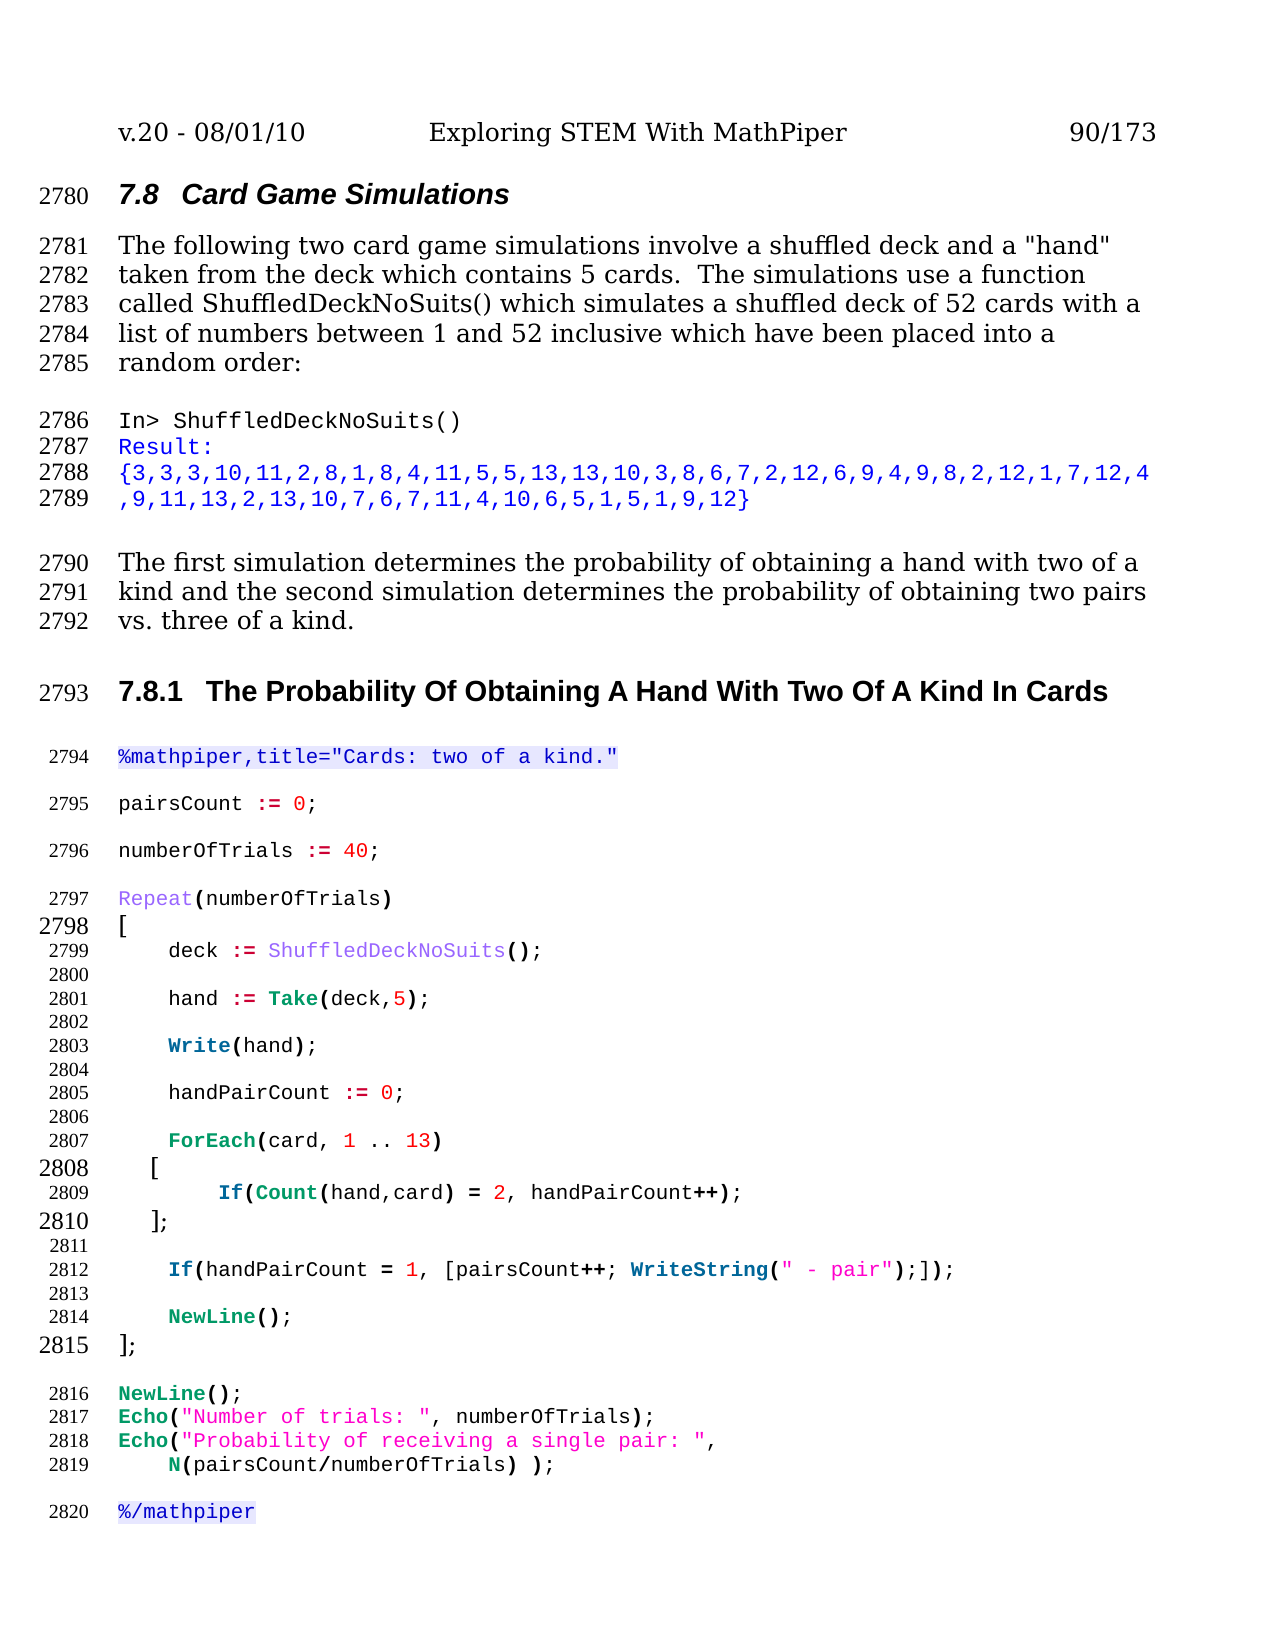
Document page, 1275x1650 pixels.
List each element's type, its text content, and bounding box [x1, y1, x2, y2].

text If(Count(hand,card) = 2, handPairCount++); [118, 1182, 1157, 1206]
subtitle Card Game Simulations [118, 177, 1157, 210]
text Result: {3,3,3,10,11,2,8,1,8,4,11,5,5,13,13,10,3,8,6,7,2,12,6,9,4,9,8,2,12,1,7,12,4,9,11,13,2,13,10,7,6,7,11,4,10,6,5,1,5,1,9,12} [118, 435, 1157, 513]
text Echo("Probability of receiving a single pair: ", [118, 1430, 1157, 1453]
text The following two card game simulations involve a shuffled deck and a "hand" taken from the deck which contains 5 cards. The simulations use a function called ShuffledDeckNoSuits() which simulates a shuffled deck of 52 cards with a list of numbers between 1 and 52 inclusive which have been placed into a random order: [118, 231, 1157, 377]
text ]; [118, 1206, 1157, 1235]
text [ [118, 1153, 1157, 1182]
text pairsCount := 0; [118, 793, 1157, 817]
text handPairCount := 0; [118, 1082, 1157, 1106]
subtitle The Probability Of Obtaining A Hand With Two Of A Kind In Cards [118, 674, 1157, 708]
text In> ShuffledDeckNoSuits() [118, 409, 1157, 435]
text hand := Take(deck,5); [118, 988, 1157, 1011]
text If(handPairCount = 1, [pairsCount++; WriteString(" - pair");]); [118, 1259, 1157, 1282]
text deck := ShuffledDeckNoSuits(); [118, 940, 1157, 964]
text ForEach(card, 1 .. 13) [118, 1129, 1157, 1153]
text ]; [118, 1330, 1157, 1359]
text Write(hand); [118, 1035, 1157, 1059]
text NewLine(); [118, 1383, 1157, 1406]
text %mathpiper,title="Cards: two of a kind." [118, 746, 1157, 769]
text [ [118, 911, 1157, 940]
text N(pairsCount/numberOfTrials) ); [118, 1453, 1157, 1477]
text Echo("Number of trials: ", numberOfTrials); [118, 1406, 1157, 1430]
text NewLine(); [118, 1306, 1157, 1330]
text numberOfTrials := 40; [118, 840, 1157, 864]
text Repeat(numberOfTrials) [118, 888, 1157, 911]
text The first simulation determines the probability of obtaining a hand with two of a kind and the second simulation determines the probability of obtaining two pairs vs. three of a kind. [118, 548, 1157, 635]
text %/mathpiper [118, 1501, 1157, 1524]
